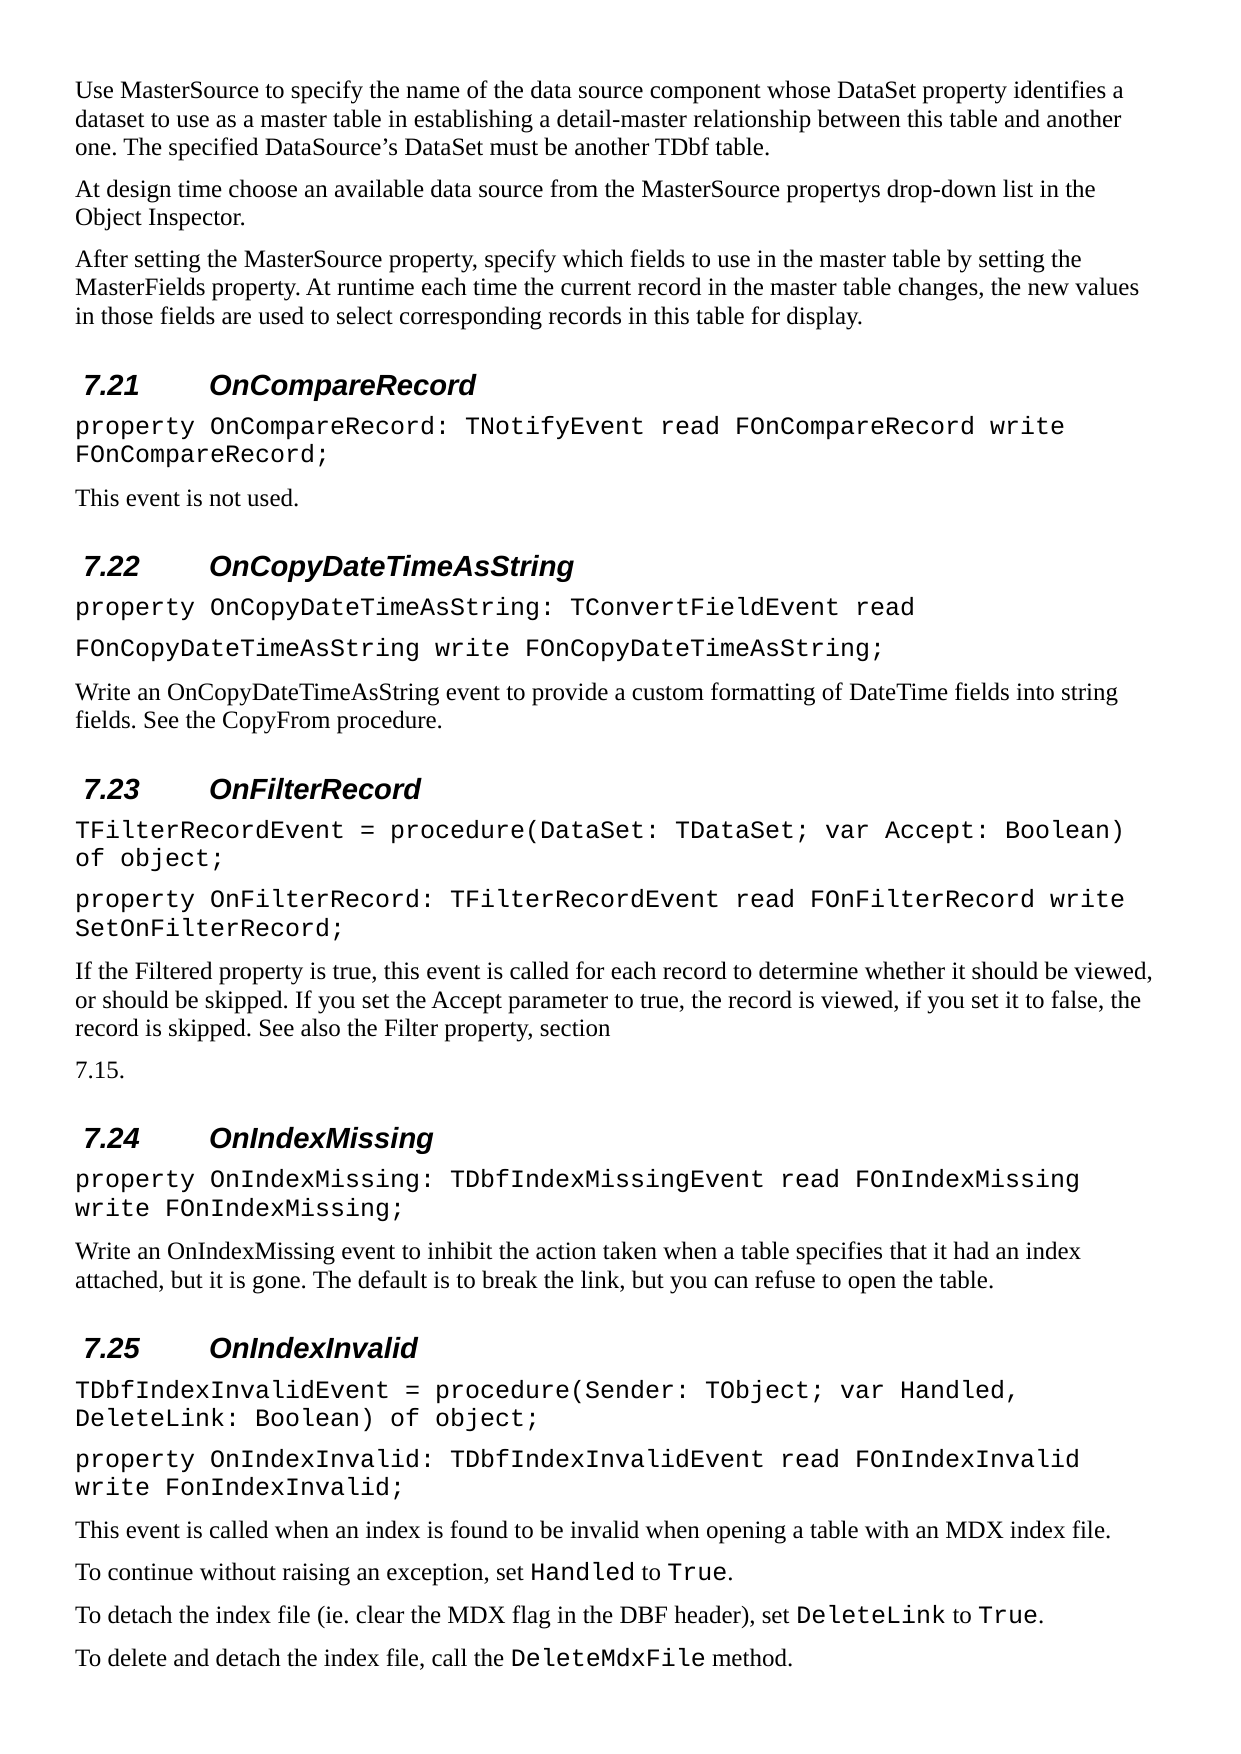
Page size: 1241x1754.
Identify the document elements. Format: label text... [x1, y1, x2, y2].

text This event is not used. [75, 483, 1165, 511]
text To continue without raising an exception, set Handled to True. [75, 1557, 1165, 1588]
text property OnIndexMissing: TDbfIndexMissingEvent read FOnIndexMissing write FOnIndexMissing; [75, 1167, 1165, 1224]
subtitle OnIndexInvalid [75, 1331, 1165, 1365]
text Write an OnCopyDateTimeAsString event to provide a custom formatting of DateTime fields into string fields. See the CopyFrom procedure. [75, 677, 1165, 734]
text This event is called when an index is found to be invalid when opening a table with an MDX index file. [75, 1516, 1165, 1544]
text TFilterRecordEvent = procedure(DataSet: TDataSet; var Accept: Boolean) of object; [75, 818, 1165, 874]
text After setting the MasterSource property, specify which fields to use in the master table by setting the MasterFields property. At runtime each time the current record in the master table changes, the new values in those fields are used to select corresponding records in this table for display. [75, 244, 1165, 330]
subtitle OnIndexMissing [75, 1121, 1165, 1154]
text Use MasterSource to specify the name of the data source component whose DataSet property identifies a dataset to use as a master table in establishing a detail-master relationship between this table and another one. The specified DataSource’s DataSet must be another TDbf table. [75, 75, 1165, 161]
text FOnCopyDateTimeAsString write FOnCopyDateTimeAsString; [75, 636, 1165, 664]
text TDbfIndexInvalidEvent = procedure(Sender: TObject; var Handled, DeleteLink: Boolean) of object; [75, 1377, 1165, 1434]
text At design time choose an available data source from the MasterSource propertys drop-down list in the Object Inspector. [75, 174, 1165, 231]
text If the Filtered property is true, this event is called for each record to determine whether it should be viewed, or should be skipped. If you set the Accept parameter to true, the record is viewed, if you set it to false, the record is skipped. See also the Filter property, section [75, 956, 1165, 1042]
subtitle OnCopyDateTimeAsString [75, 549, 1165, 582]
subtitle OnCompareRecord [75, 367, 1165, 401]
text property OnCompareRecord: TNotifyEvent read FOnCompareRecord write FOnCompareRecord; [75, 413, 1165, 470]
text property OnCopyDateTimeAsString: TConvertFieldEvent read [75, 595, 1165, 623]
text To delete and detach the index file, call the DeleteMdxFile method. [75, 1643, 1165, 1674]
subtitle OnFilterRecord [75, 772, 1165, 805]
text property OnIndexInvalid: TDbfIndexInvalidEvent read FOnIndexInvalid write FonIndexInvalid; [75, 1446, 1165, 1503]
text property OnFilterRecord: TFilterRecordEvent read FOnFilterRecord write SetOnFilterRecord; [75, 887, 1165, 943]
text To detach the index file (ie. clear the MDX flag in the DBF header), set DeleteLink to True. [75, 1600, 1165, 1631]
text 7.15. [75, 1055, 1165, 1083]
text Write an OnIndexMissing event to inhibit the action taken when a table specifies that it had an index attached, but it is gone. The default is to break the link, but you can refuse to open the table. [75, 1236, 1165, 1294]
